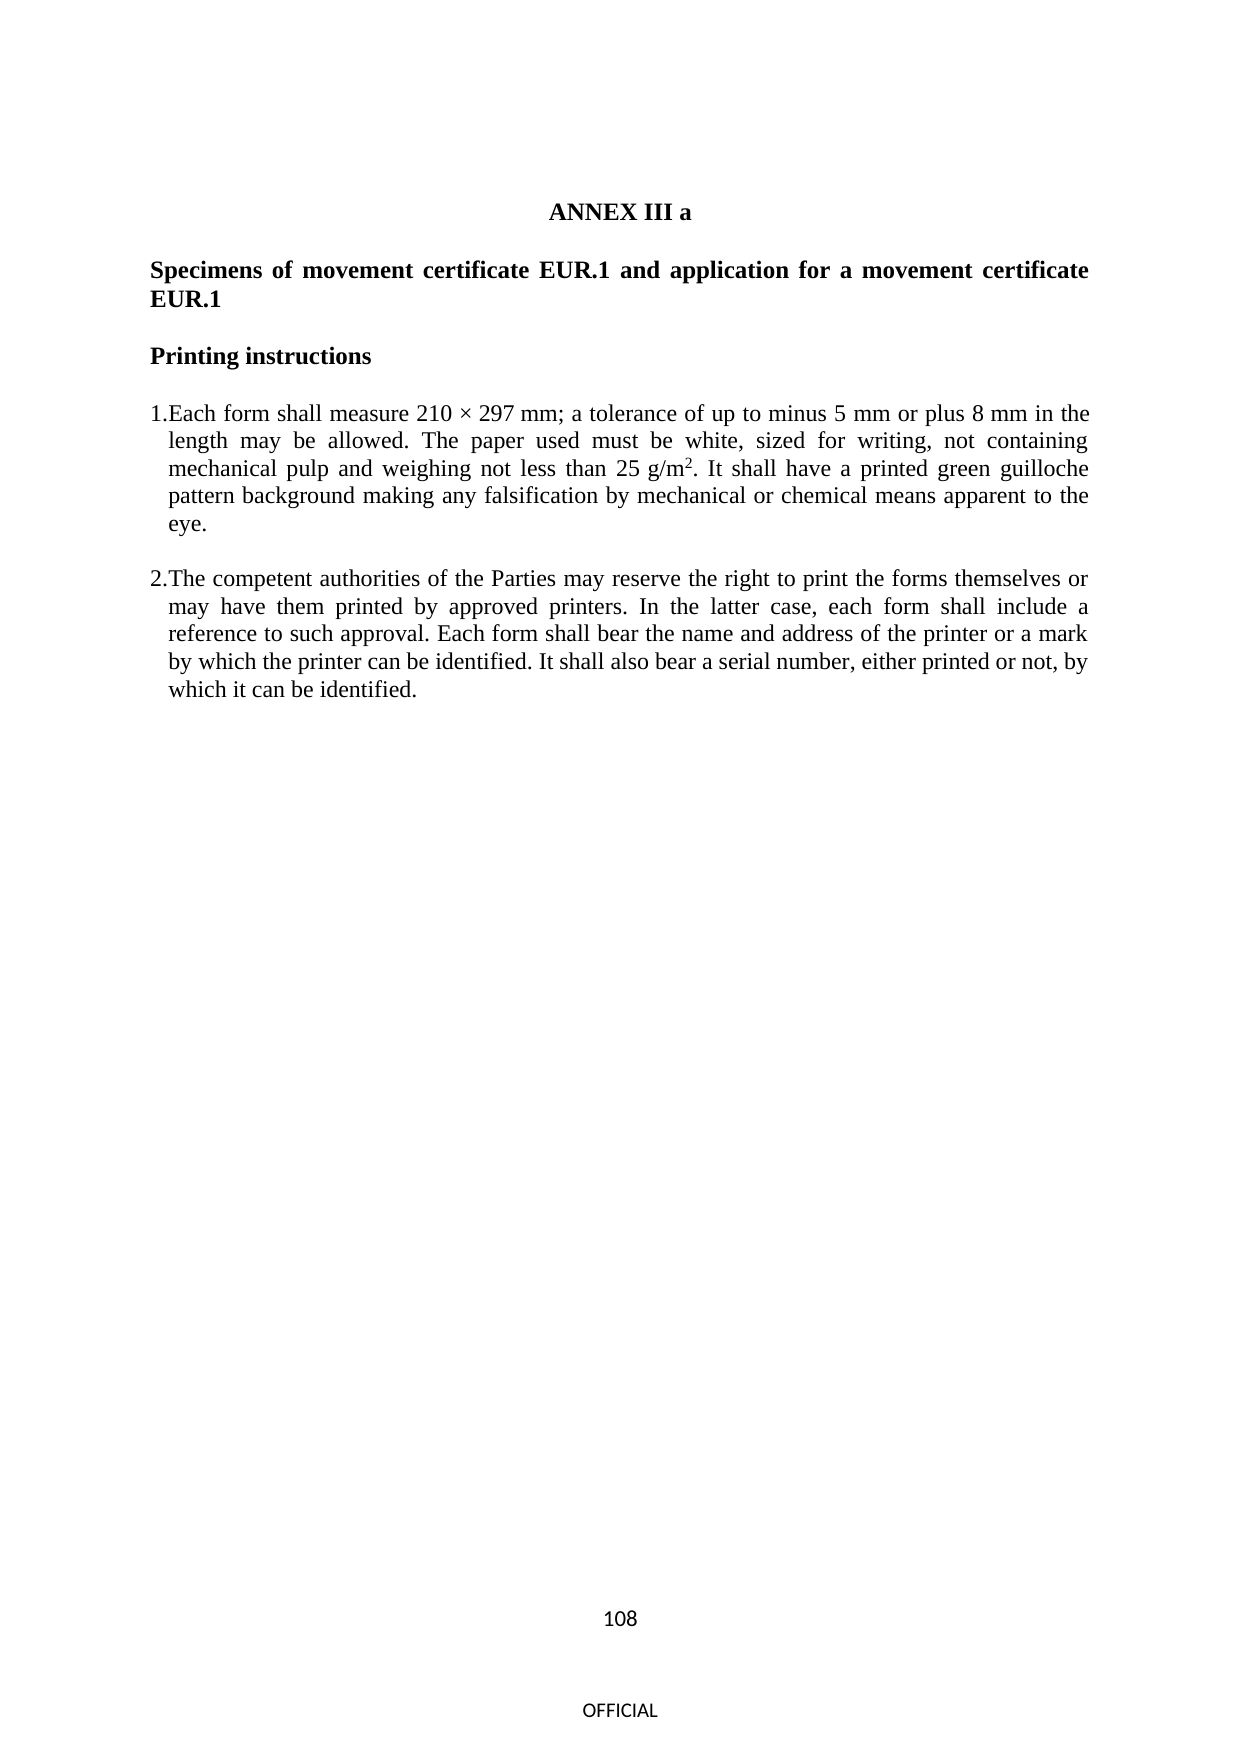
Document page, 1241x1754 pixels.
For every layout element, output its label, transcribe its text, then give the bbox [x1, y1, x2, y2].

text ANNEX III a [150, 197, 1090, 226]
table_header 1. [150, 399, 168, 564]
text Printing instructions [150, 341, 1090, 370]
table_header Each form shall measure 210 × 297 mm; a tolerance of up to minus 5 mm or plus 8 mm in the length may be allowed. The paper used must be white, sized for writing, not containing mechanical pulp and weighing not less than 25 g/m2. It shall have a printed green guilloche pattern background making any falsification by mechanical or chemical means apparent to the eye. [168, 399, 1090, 564]
table_header 2. [150, 564, 168, 702]
table_header The competent authorities of the Parties may reserve the right to print the forms themselves or may have them printed by approved printers. In the latter case, each form shall include a reference to such approval. Each form shall bear the name and address of the printer or a mark by which the printer can be identified. It shall also bear a serial number, either printed or not, by which it can be identified. [168, 564, 1090, 702]
text Specimens of movement certificate EUR.1 and application for a movement certificate EUR.1 [150, 255, 1090, 312]
